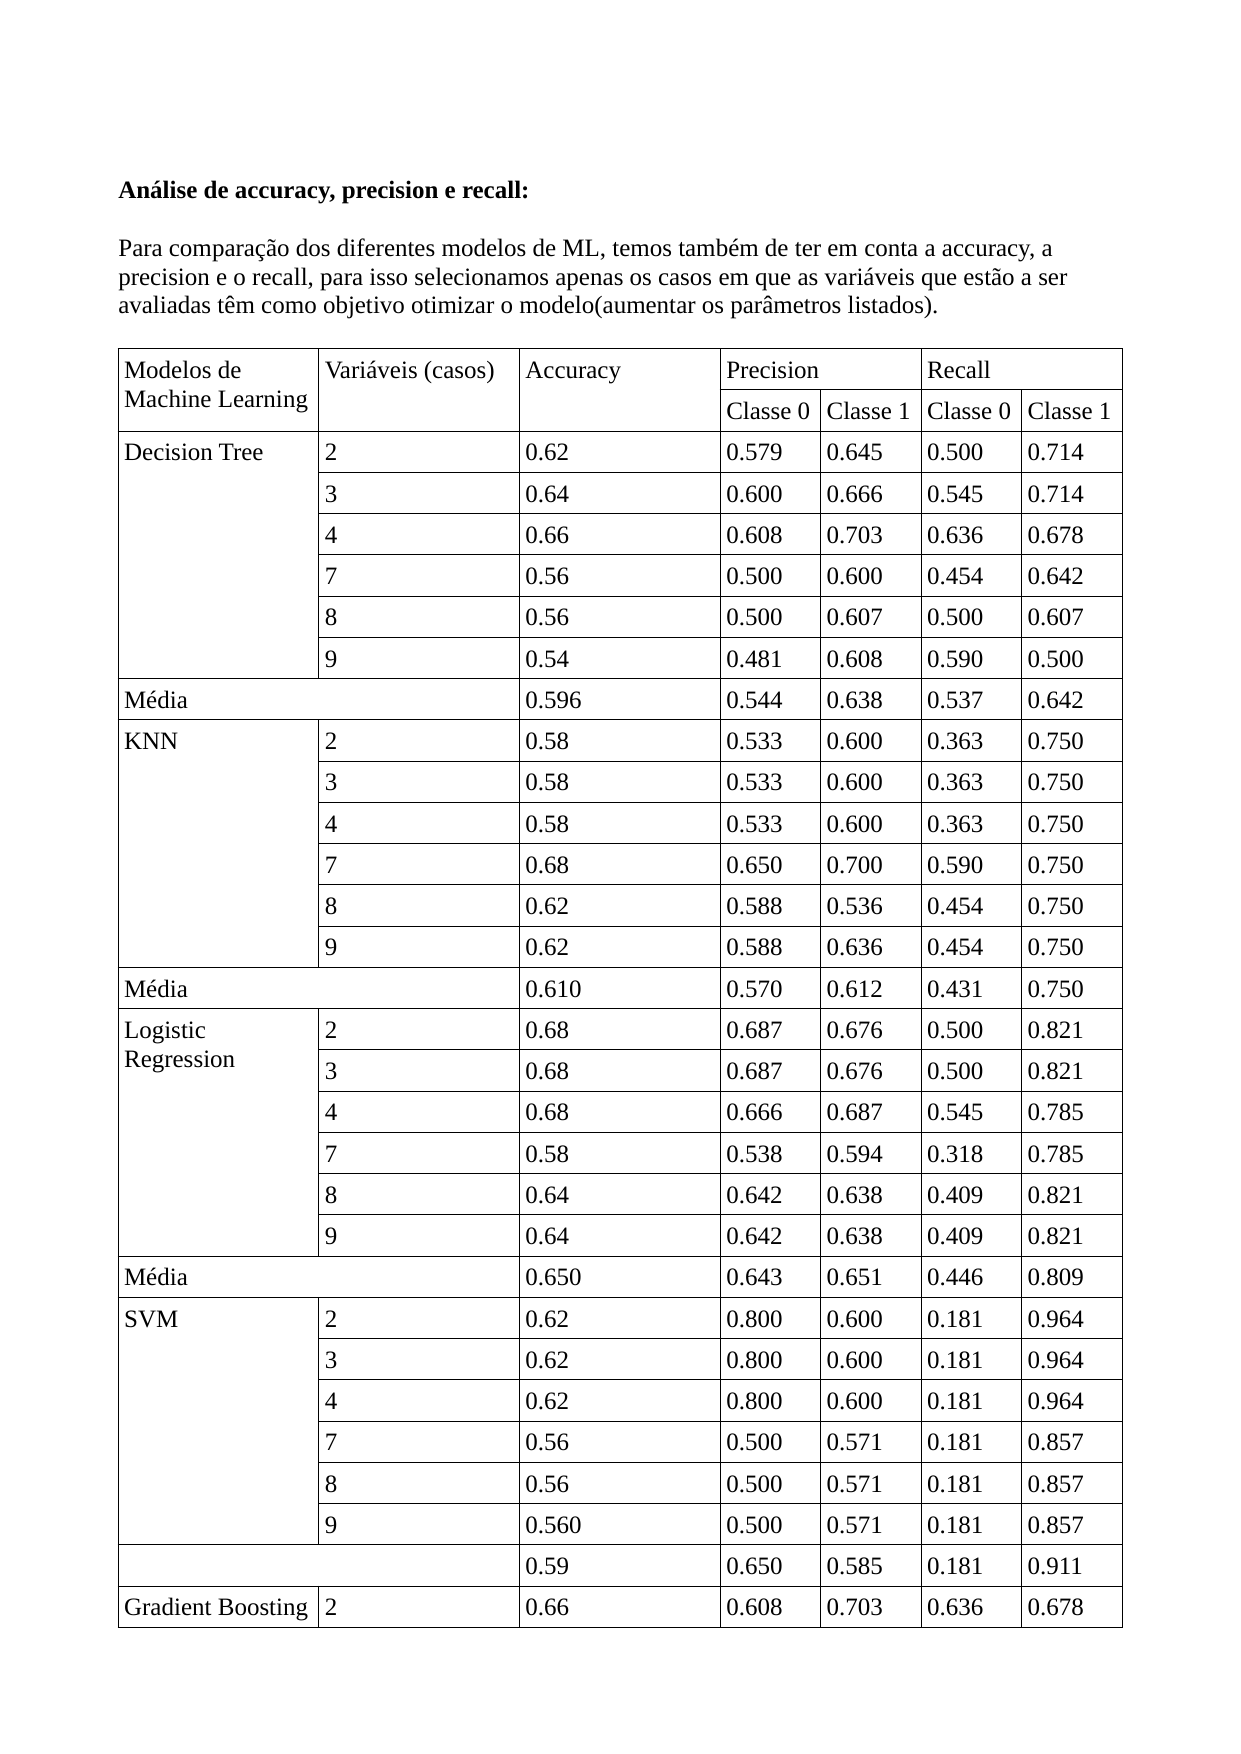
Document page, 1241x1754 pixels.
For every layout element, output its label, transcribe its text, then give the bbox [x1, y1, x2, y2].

table_cell 0.56 [520, 1422, 720, 1462]
table_cell 9 [319, 1504, 519, 1544]
table_cell 0.68 [520, 1009, 720, 1049]
table_cell 0.608 [721, 1587, 820, 1627]
table_cell 0.62 [520, 1298, 720, 1338]
table_cell 2 [319, 1587, 519, 1627]
table_cell 0.536 [821, 885, 921, 926]
table_cell 0.750 [1022, 803, 1122, 843]
table_cell 3 [319, 1339, 519, 1379]
table_cell 0.750 [1022, 968, 1122, 1008]
table_cell 0.714 [1022, 473, 1122, 513]
table_cell 0.636 [821, 927, 921, 967]
table_cell 0.181 [922, 1380, 1021, 1421]
table_cell 0.750 [1022, 762, 1122, 802]
table_cell 0.964 [1022, 1339, 1122, 1379]
table_cell 0.181 [922, 1463, 1021, 1503]
table_cell 0.651 [821, 1257, 921, 1297]
table_cell 0.750 [1022, 844, 1122, 884]
table_cell 0.857 [1022, 1504, 1122, 1544]
table_cell 7 [319, 1133, 519, 1173]
table_cell 0.181 [922, 1504, 1021, 1544]
table_cell 8 [319, 1174, 519, 1214]
table_cell 0.500 [922, 432, 1021, 472]
table_cell 0.571 [821, 1504, 921, 1544]
table_cell 0.750 [1022, 720, 1122, 761]
table_cell 0.58 [520, 720, 720, 761]
table_cell 0.650 [721, 1545, 820, 1586]
table_cell 0.318 [922, 1133, 1021, 1173]
table_cell 0.678 [1022, 514, 1122, 554]
table_cell 0.600 [821, 762, 921, 802]
table_cell 0.500 [721, 597, 820, 637]
table_cell 0.363 [922, 762, 1021, 802]
table_cell 0.538 [721, 1133, 820, 1173]
table_cell 0.612 [821, 968, 921, 1008]
table_cell Média [119, 1257, 519, 1297]
table_cell 0.600 [821, 1298, 921, 1338]
table_cell 0.964 [1022, 1380, 1122, 1421]
table_cell 0.600 [721, 473, 820, 513]
table_cell 0.363 [922, 803, 1021, 843]
table_cell 0.911 [1022, 1545, 1122, 1586]
table_cell 0.590 [922, 638, 1021, 678]
table_cell 0.700 [821, 844, 921, 884]
table_cell 0.500 [721, 1422, 820, 1462]
table_cell 0.594 [821, 1133, 921, 1173]
table_cell 3 [319, 1050, 519, 1091]
table_cell Gradient Boosting [119, 1587, 318, 1627]
table_cell 0.600 [821, 1339, 921, 1379]
text Para comparação dos diferentes modelos de ML, temos também de ter em conta a accuracy, a precision e o recall, para isso selecionamos apenas os casos em que as variáveis que estão a ser avaliadas têm como objetivo otimizar o modelo(aumentar os parâmetros listados). [118, 233, 1122, 319]
table_cell 0.596 [520, 679, 720, 719]
table_cell 0.533 [721, 762, 820, 802]
table_cell 0.638 [821, 1174, 921, 1214]
table_cell 0.500 [721, 1504, 820, 1544]
table_cell 0.642 [1022, 555, 1122, 596]
table_cell 0.642 [721, 1215, 820, 1256]
table_cell 0.857 [1022, 1463, 1122, 1503]
table_cell 0.687 [721, 1050, 820, 1091]
table_cell 0.588 [721, 927, 820, 967]
table_cell 0.821 [1022, 1009, 1122, 1049]
table_cell 0.607 [1022, 597, 1122, 637]
table_cell 0.500 [1022, 638, 1122, 678]
table_cell 0.638 [821, 679, 921, 719]
table_cell 0.54 [520, 638, 720, 678]
table_cell 0.650 [721, 844, 820, 884]
table_cell 0.181 [922, 1298, 1021, 1338]
table_cell 8 [319, 885, 519, 926]
table_cell 3 [319, 473, 519, 513]
table_cell 0.571 [821, 1422, 921, 1462]
table_cell 2 [319, 720, 519, 761]
table_cell 2 [319, 1009, 519, 1049]
table_cell 0.785 [1022, 1092, 1122, 1132]
table_cell 2 [319, 432, 519, 472]
table_cell Logistic Regression [119, 1009, 318, 1256]
table_cell 0.964 [1022, 1298, 1122, 1338]
table_cell 0.642 [721, 1174, 820, 1214]
table_cell 0.821 [1022, 1050, 1122, 1091]
table_cell 0.600 [821, 555, 921, 596]
table_cell Média [119, 968, 519, 1008]
table_cell 8 [319, 597, 519, 637]
table_header Modelos de Machine Learning [119, 349, 318, 431]
table_cell 0.454 [922, 555, 1021, 596]
table_cell 0.446 [922, 1257, 1021, 1297]
table_cell 0.181 [922, 1339, 1021, 1379]
table_cell 7 [319, 555, 519, 596]
table_cell 0.607 [821, 597, 921, 637]
table_cell 3 [319, 762, 519, 802]
table_cell 0.544 [721, 679, 820, 719]
table_cell 0.666 [721, 1092, 820, 1132]
table_cell 4 [319, 1380, 519, 1421]
table_cell 0.409 [922, 1174, 1021, 1214]
table_cell 0.585 [821, 1545, 921, 1586]
table_cell 0.600 [821, 803, 921, 843]
table_cell 4 [319, 514, 519, 554]
table_cell 9 [319, 1215, 519, 1256]
table_cell 0.785 [1022, 1133, 1122, 1173]
table_cell 0.59 [520, 1545, 720, 1586]
table_cell 0.58 [520, 762, 720, 802]
table_cell 0.608 [721, 514, 820, 554]
table_cell 9 [319, 927, 519, 967]
table_cell 0.409 [922, 1215, 1021, 1256]
table_cell KNN [119, 720, 318, 967]
table_cell 0.537 [922, 679, 1021, 719]
table_cell 0.590 [922, 844, 1021, 884]
table_cell 0.62 [520, 927, 720, 967]
table_cell 0.560 [520, 1504, 720, 1544]
table_cell 0.800 [721, 1380, 820, 1421]
table_header Recall [922, 349, 1122, 389]
table_cell 0.676 [821, 1050, 921, 1091]
table_header Accuracy [520, 349, 720, 431]
table_cell 0.500 [721, 1463, 820, 1503]
table_cell 0.64 [520, 1174, 720, 1214]
table_cell 0.181 [922, 1545, 1021, 1586]
table_cell 0.857 [1022, 1422, 1122, 1462]
table_cell 0.500 [721, 555, 820, 596]
table_cell 0.750 [1022, 885, 1122, 926]
table_cell 0.62 [520, 885, 720, 926]
table_cell 0.636 [922, 514, 1021, 554]
table_cell 0.800 [721, 1298, 820, 1338]
table_cell 0.68 [520, 844, 720, 884]
table_cell 0.608 [821, 638, 921, 678]
table_cell 0.714 [1022, 432, 1122, 472]
table_cell 0.666 [821, 473, 921, 513]
table_cell 0.64 [520, 1215, 720, 1256]
table_cell 0.66 [520, 514, 720, 554]
table_cell 2 [319, 1298, 519, 1338]
table_cell 0.58 [520, 1133, 720, 1173]
table_cell 0.800 [721, 1339, 820, 1379]
table_cell 0.58 [520, 803, 720, 843]
table_cell 0.678 [1022, 1587, 1122, 1627]
table_cell 0.638 [821, 1215, 921, 1256]
table_cell 0.363 [922, 720, 1021, 761]
table_cell 8 [319, 1463, 519, 1503]
table_cell 0.588 [721, 885, 820, 926]
table_cell 0.481 [721, 638, 820, 678]
table_cell 0.610 [520, 968, 720, 1008]
table_header Variáveis (casos) [319, 349, 519, 431]
table_cell 0.687 [721, 1009, 820, 1049]
table_cell Classe 1 [821, 390, 921, 431]
table_cell Classe 1 [1022, 390, 1122, 431]
table_cell 0.545 [922, 473, 1021, 513]
table_cell 0.64 [520, 473, 720, 513]
table_cell 0.703 [821, 514, 921, 554]
table_cell [119, 1545, 519, 1586]
table_cell 7 [319, 1422, 519, 1462]
table_cell 0.66 [520, 1587, 720, 1627]
table_cell Decision Tree [119, 432, 318, 678]
table_cell 0.687 [821, 1092, 921, 1132]
table_cell 0.570 [721, 968, 820, 1008]
table_cell 0.643 [721, 1257, 820, 1297]
table_cell 4 [319, 1092, 519, 1132]
table_cell 0.600 [821, 720, 921, 761]
table_cell 0.454 [922, 885, 1021, 926]
table_cell 0.454 [922, 927, 1021, 967]
table_cell 0.600 [821, 1380, 921, 1421]
table_cell 0.500 [922, 597, 1021, 637]
table_cell 0.676 [821, 1009, 921, 1049]
table_cell 0.545 [922, 1092, 1021, 1132]
table_cell 0.56 [520, 597, 720, 637]
table_cell 0.750 [1022, 927, 1122, 967]
table_cell Classe 0 [922, 390, 1021, 431]
table_cell 0.821 [1022, 1215, 1122, 1256]
table_cell 0.62 [520, 1380, 720, 1421]
table_cell 0.650 [520, 1257, 720, 1297]
table_cell SVM [119, 1298, 318, 1544]
table_cell 0.500 [922, 1009, 1021, 1049]
text Análise de accuracy, precision e recall: [118, 176, 1122, 204]
table_cell 0.62 [520, 1339, 720, 1379]
table_cell 9 [319, 638, 519, 678]
table_cell 0.642 [1022, 679, 1122, 719]
table_cell 0.636 [922, 1587, 1021, 1627]
table_cell 0.645 [821, 432, 921, 472]
table_cell 0.571 [821, 1463, 921, 1503]
table_cell 0.579 [721, 432, 820, 472]
table_cell 4 [319, 803, 519, 843]
table_cell 0.533 [721, 720, 820, 761]
table_cell 0.68 [520, 1092, 720, 1132]
table_cell 0.56 [520, 555, 720, 596]
table_cell 0.68 [520, 1050, 720, 1091]
table_cell 0.821 [1022, 1174, 1122, 1214]
table_cell 0.533 [721, 803, 820, 843]
table_cell 7 [319, 844, 519, 884]
table_header Precision [721, 349, 921, 389]
table_cell Classe 0 [721, 390, 820, 431]
table_cell 0.703 [821, 1587, 921, 1627]
table_cell 0.500 [922, 1050, 1021, 1091]
table_cell 0.181 [922, 1422, 1021, 1462]
table_cell 0.431 [922, 968, 1021, 1008]
table_cell Média [119, 679, 519, 719]
table_cell 0.809 [1022, 1257, 1122, 1297]
table_cell 0.56 [520, 1463, 720, 1503]
table_cell 0.62 [520, 432, 720, 472]
